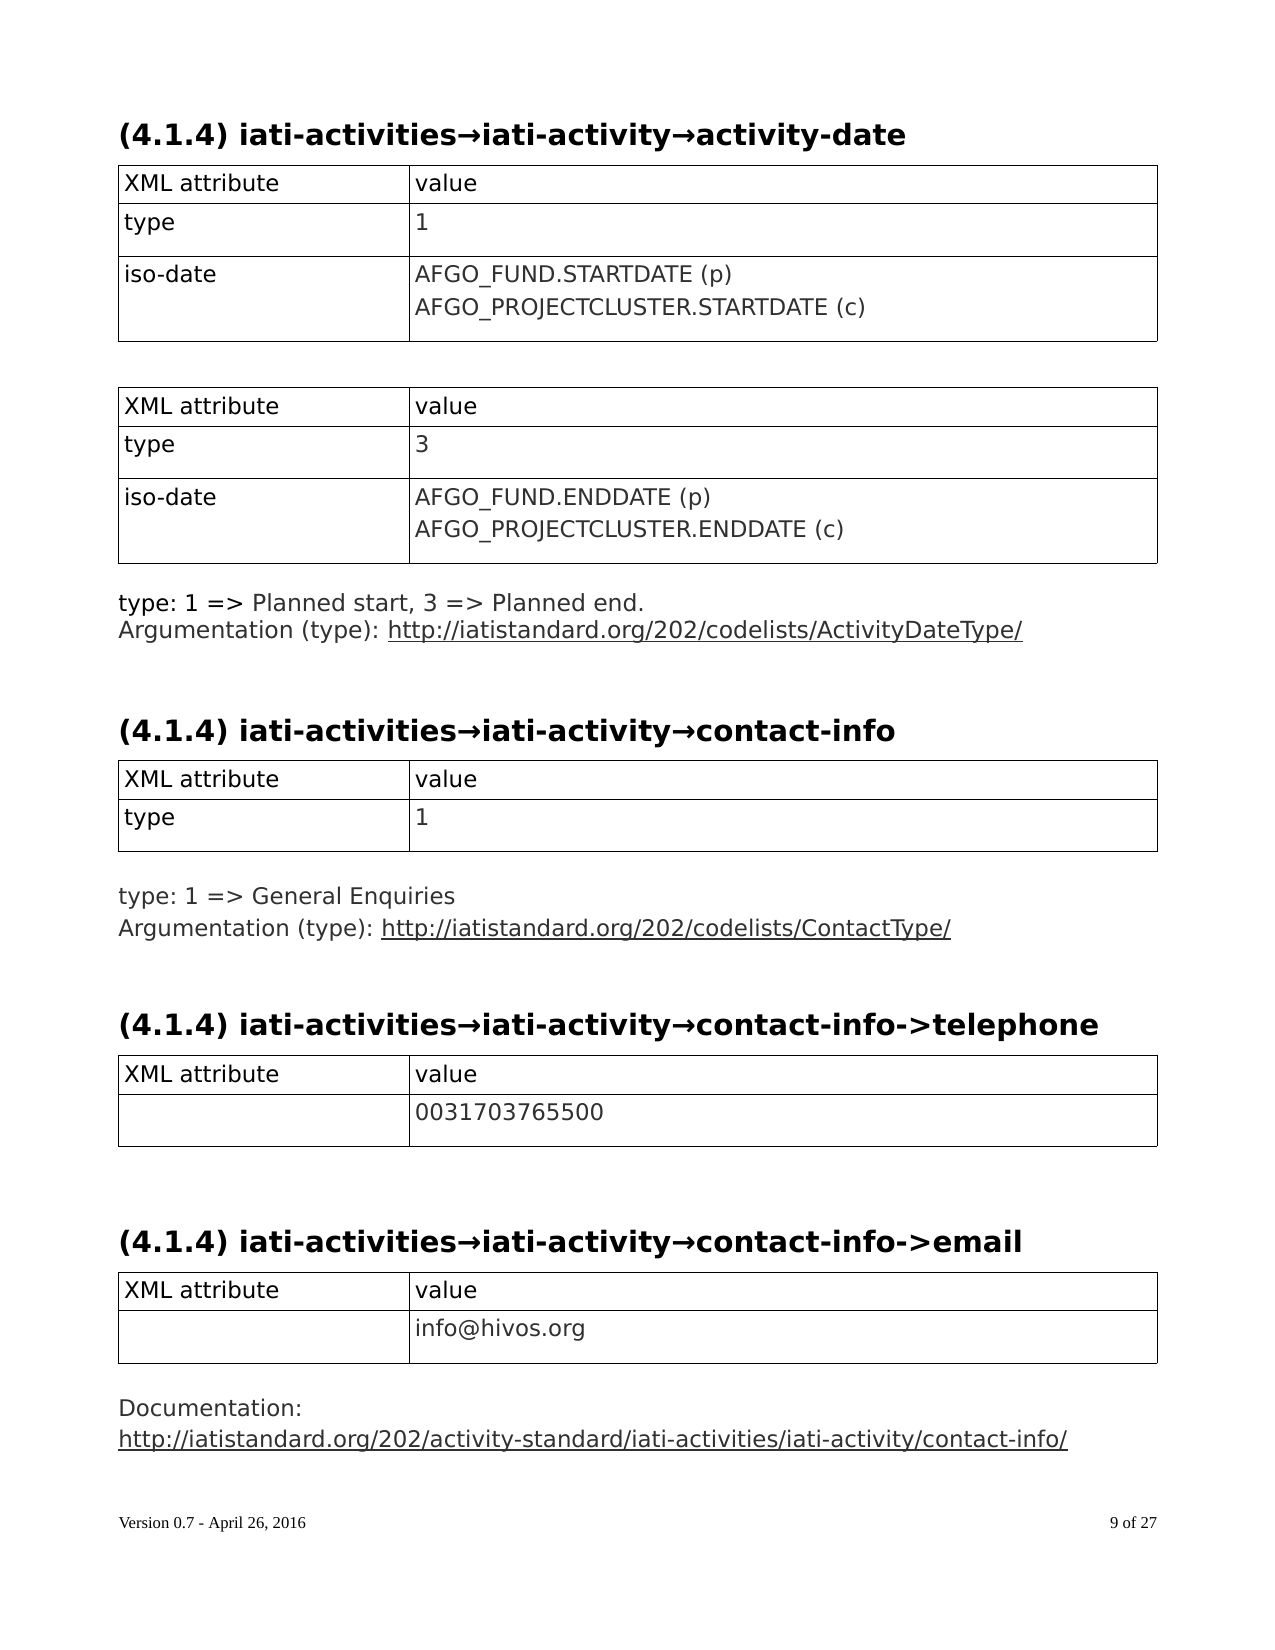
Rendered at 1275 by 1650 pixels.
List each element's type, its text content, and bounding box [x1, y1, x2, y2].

table_header XML attribute [119, 761, 409, 798]
table_cell info@hivos.org [410, 1311, 1157, 1363]
table_cell [119, 1311, 409, 1363]
subtitle (4.1.4) iati-activities→iati-activity→contact-info->email [118, 1225, 1157, 1259]
table_cell 1 [410, 204, 1157, 256]
subtitle (4.1.4) iati-activities→iati-activity→activity-date [118, 118, 1157, 152]
table_header value [410, 761, 1157, 798]
table_cell iso-date [119, 479, 409, 563]
table_cell type [119, 204, 409, 256]
table_cell AFGO_FUND.ENDDATE (p) AFGO_PROJECTCLUSTER.ENDDATE (c) [410, 479, 1157, 563]
table_cell type [119, 800, 409, 851]
table_header value [410, 388, 1157, 426]
table_header XML attribute [119, 1273, 409, 1310]
table_header XML attribute [119, 1056, 409, 1093]
text Documentation: http://iatistandard.org/202/activity-standard/iati-activities/iati-activity/contact-info/ [118, 1364, 1157, 1453]
table_header XML attribute [119, 388, 409, 426]
table_cell 3 [410, 427, 1157, 478]
table_cell 1 [410, 800, 1157, 851]
table_cell 0031703765500 [410, 1095, 1157, 1146]
table_header XML attribute [119, 166, 409, 203]
table_cell [119, 1095, 409, 1146]
table_cell AFGO_FUND.STARTDATE (p) AFGO_PROJECTCLUSTER.STARTDATE (c) [410, 257, 1157, 341]
subtitle (4.1.4) iati-activities→iati-activity→contact-info->telephone [118, 1008, 1157, 1043]
table_header value [410, 166, 1157, 203]
table_header value [410, 1273, 1157, 1310]
text type: 1 => General Enquiries Argumentation (type): http://iatistandard.org/202/codelists/ContactType/ [118, 852, 1157, 942]
table_cell type [119, 427, 409, 478]
text type: 1 => Planned start, 3 => Planned end. Argumentation (type): http://iatistandard.org/202/codelists/ActivityDateType/ [118, 590, 1157, 644]
subtitle (4.1.4) iati-activities→iati-activity→contact-info [118, 714, 1157, 748]
table_cell iso-date [119, 257, 409, 341]
table_header value [410, 1056, 1157, 1093]
